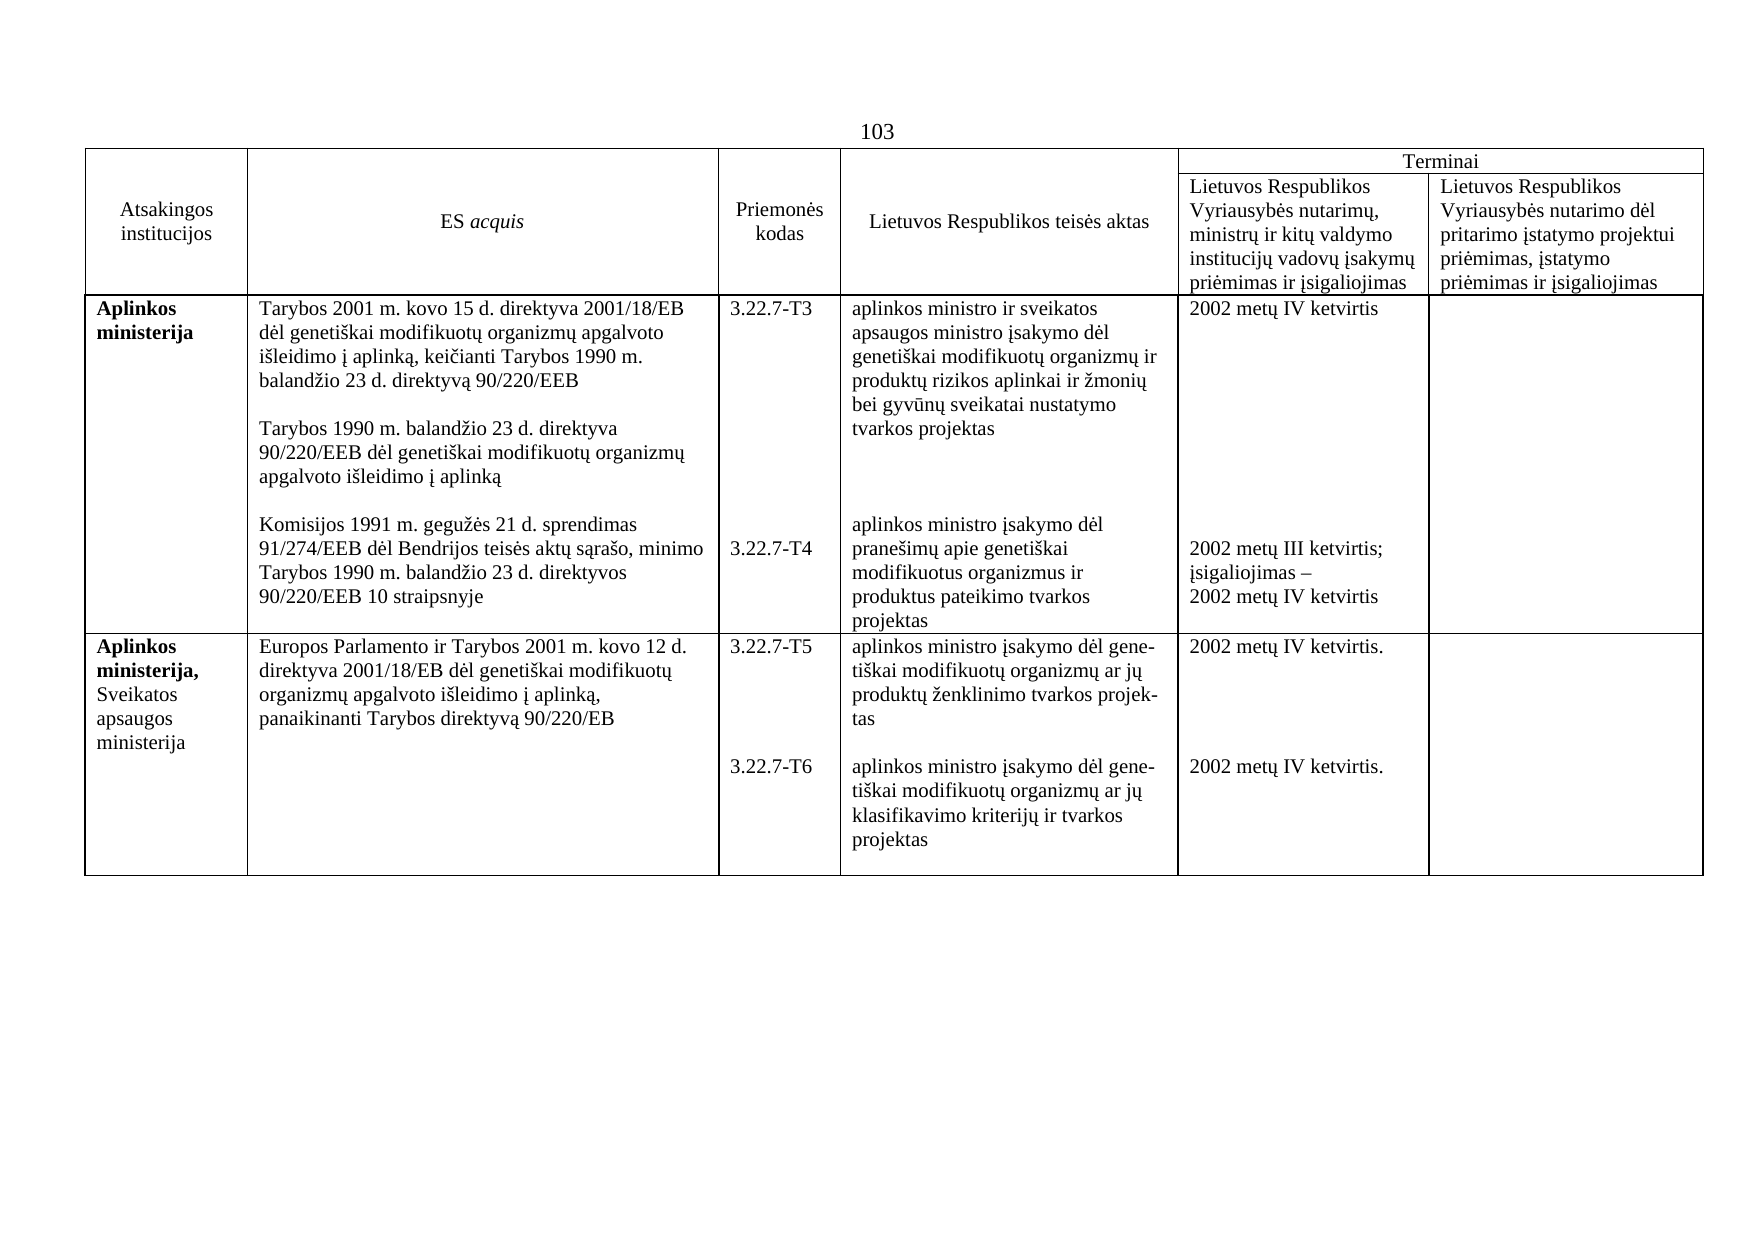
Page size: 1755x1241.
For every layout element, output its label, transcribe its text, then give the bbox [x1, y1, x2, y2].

table_cell [1430, 296, 1702, 632]
table_cell Aplinkos ministerija, Sveikatos apsaugos ministerija [86, 634, 247, 875]
table_cell 3.22.7-T5 3.22.7-T6 [720, 634, 840, 875]
table_cell Europos Parlamento ir Tarybos 2001 m. kovo 12 d. direktyva 2001/18/EB dėl genetiškai modifikuotų organizmų apgalvoto išleidimo į aplinką, panaikinanti Tarybos direktyvą 90/220/EB [248, 634, 718, 875]
table_cell aplinkos ministro ir sveikatos apsaugos ministro įsakymo dėl genetiškai modifikuotų organizmų ir produktų rizikos aplinkai ir žmonių bei gyvūnų sveikatai nustatymo tvarkos projektas aplinkos ministro įsakymo dėl pranešimų apie genetiškai modifikuotus organizmus ir produktus pateikimo tvarkos projektas [841, 296, 1177, 632]
table_cell Tarybos 2001 m. kovo 15 d. direktyva 2001/18/EB dėl genetiškai modifikuotų organizmų apgalvoto išleidimo į aplinką, keičianti Tarybos 1990 m. balandžio 23 d. direktyvą 90/220/EEB Tarybos 1990 m. balandžio 23 d. direktyva 90/220/EEB dėl genetiškai modifikuotų organizmų apgalvoto išleidimo į aplinką Komisijos 1991 m. gegužės 21 d. sprendimas 91/274/EEB dėl Bendrijos teisės aktų sąrašo, minimo Tarybos 1990 m. balandžio 23 d. direktyvos 90/220/EEB 10 straipsnyje [248, 296, 718, 632]
table_cell Aplinkos ministerija [86, 296, 247, 632]
table_header Terminai [1179, 149, 1703, 173]
table_cell 2002 metų IV ketvirtis. 2002 metų IV ketvirtis. [1179, 634, 1428, 875]
table_cell 2002 metų IV ketvirtis 2002 metų III ketvirtis; įsigaliojimas – 2002 metų IV ketvirtis [1179, 296, 1428, 632]
table_header Priemonės kodas [719, 149, 840, 294]
table_header Atsakingos institucijos [86, 149, 247, 294]
table_cell aplinkos ministro įsakymo dėl gene-tiškai modifikuotų organizmų ar jų produktų ženklinimo tvarkos projek-tas aplinkos ministro įsakymo dėl gene-tiškai modifikuotų organizmų ar jų klasifikavimo kriterijų ir tvarkos projektas [841, 634, 1177, 875]
table_cell Lietuvos Respublikos Vyriausybės nutarimų, ministrų ir kitų valdymo institucijų vadovų įsakymų priėmimas ir įsigaliojimas [1179, 174, 1428, 294]
table_cell 3.22.7-T3 3.22.7-T4 [720, 296, 840, 632]
table_cell Lietuvos Respublikos Vyriausybės nutarimo dėl pritarimo įstatymo projektui priėmimas, įstatymo priėmimas ir įsigaliojimas [1429, 174, 1703, 294]
table_header Lietuvos Respublikos teisės aktas [841, 149, 1178, 294]
table_cell [1430, 634, 1702, 875]
table_header ES acquis [248, 149, 718, 294]
